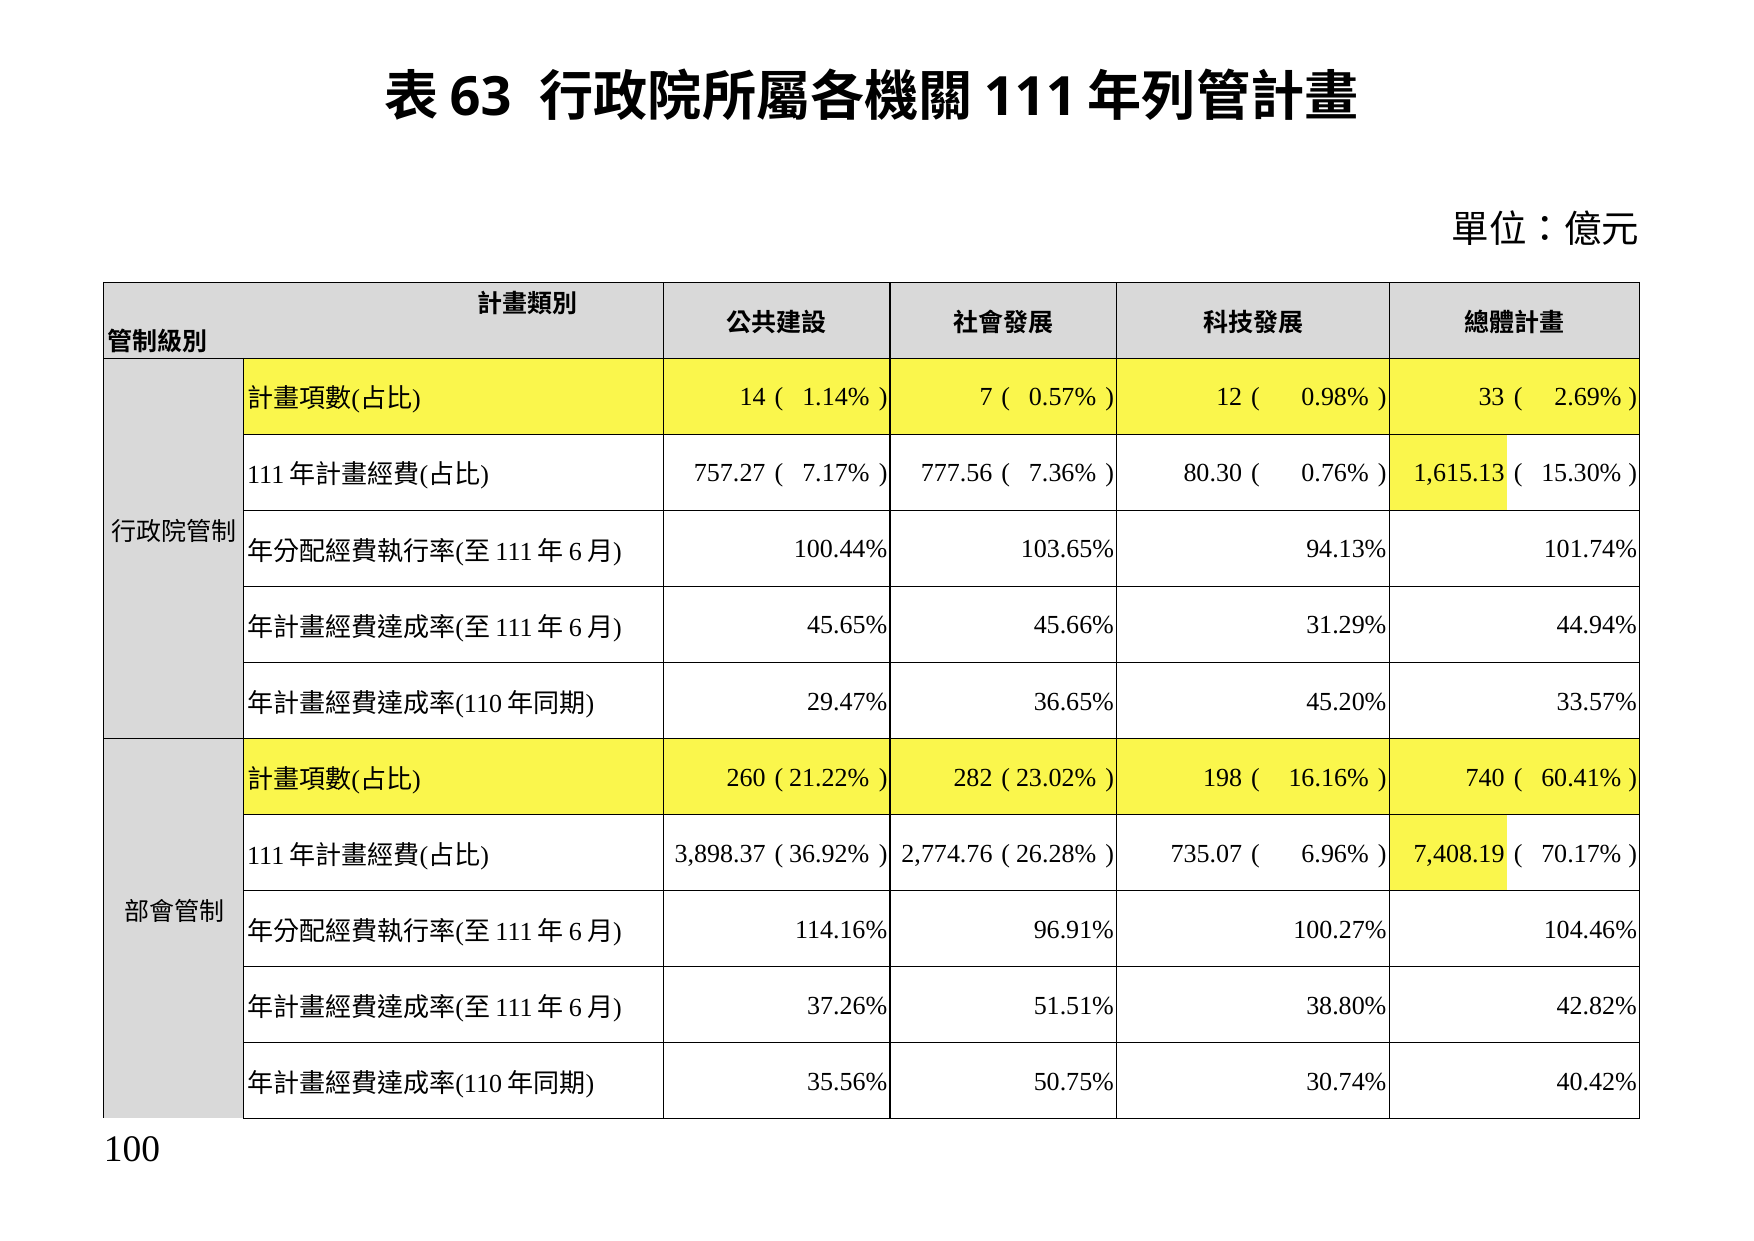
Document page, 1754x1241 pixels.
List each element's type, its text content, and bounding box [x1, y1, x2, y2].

table_cell 111年計畫經費(占比) [244, 435, 663, 510]
text 單位：億元 [208, 188, 1639, 263]
table_header 總體計畫 [1390, 283, 1639, 358]
table_header 計畫類別 管制級別 [104, 283, 663, 358]
table_cell 103.65% [891, 511, 1116, 586]
table_cell 45.66% [891, 587, 1116, 662]
table_cell ) [872, 359, 889, 434]
table_cell 1,615.13 [1390, 435, 1507, 510]
table_cell 80.30 [1117, 435, 1245, 510]
table_cell 100.27% [1117, 891, 1389, 966]
table_cell 104.46% [1390, 891, 1639, 966]
table_cell 2,774.76 [891, 815, 995, 890]
table_cell ( [1507, 359, 1525, 434]
table_cell ) [1099, 739, 1116, 814]
table_cell ) [1371, 739, 1389, 814]
table_cell 40.42% [1390, 1043, 1639, 1118]
table_header 科技發展 [1117, 283, 1389, 358]
table_cell 12 [1117, 359, 1245, 434]
table_cell 30.74% [1117, 1043, 1389, 1118]
table_cell 198 [1117, 739, 1245, 814]
table_cell 33.57% [1390, 663, 1639, 738]
table_cell 16.16% [1262, 739, 1371, 814]
table_cell 36.65% [891, 663, 1116, 738]
table_cell 96.91% [891, 891, 1116, 966]
table_cell 計畫項數(占比) [244, 739, 663, 814]
table_cell ( [995, 435, 1013, 510]
table_cell 15.30% [1525, 435, 1624, 510]
table_cell ) [1624, 739, 1639, 814]
table_cell 年分配經費執行率(至111年6月) [244, 891, 663, 966]
table_cell ) [1099, 815, 1116, 890]
table_cell 45.65% [664, 587, 889, 662]
table_cell 1.14% [786, 359, 872, 434]
table_cell ) [872, 815, 889, 890]
table_cell 45.20% [1117, 663, 1389, 738]
table_cell 年計畫經費達成率(至111年6月) [244, 967, 663, 1042]
table_cell 94.13% [1117, 511, 1389, 586]
table_cell ) [1371, 359, 1389, 434]
table_header 公共建設 [664, 283, 889, 358]
table_cell 26.28% [1013, 815, 1099, 890]
table_cell ( [768, 435, 786, 510]
table_cell 51.51% [891, 967, 1116, 1042]
table_cell 777.56 [891, 435, 995, 510]
table_cell 部會管制 [104, 739, 243, 1118]
table_cell ( [768, 359, 786, 434]
table_cell 44.94% [1390, 587, 1639, 662]
table_cell 年計畫經費達成率(110年同期) [244, 1043, 663, 1118]
table_cell ( [1507, 815, 1525, 890]
table_cell ( [1507, 435, 1525, 510]
table_header 社會發展 [891, 283, 1116, 358]
table_cell ( [995, 359, 1013, 434]
text 表63 行政院所屬各機關111年列管計畫 [103, 57, 1639, 132]
table_cell ( [995, 739, 1013, 814]
table_cell 0.76% [1262, 435, 1371, 510]
table_cell 70.17% [1525, 815, 1624, 890]
table_cell 740 [1390, 739, 1507, 814]
table_cell 年計畫經費達成率(110年同期) [244, 663, 663, 738]
table_cell 60.41% [1525, 739, 1624, 814]
table_cell 7,408.19 [1390, 815, 1507, 890]
table_cell ( [1507, 739, 1525, 814]
table_cell 7 [891, 359, 995, 434]
table_cell ) [1371, 815, 1389, 890]
table_cell 757.27 [664, 435, 768, 510]
table_cell 0.98% [1262, 359, 1371, 434]
table_cell 23.02% [1013, 739, 1099, 814]
table_cell ( [1245, 359, 1262, 434]
table_cell 年計畫經費達成率(至111年6月) [244, 587, 663, 662]
table_cell 50.75% [891, 1043, 1116, 1118]
table_cell ( [995, 815, 1013, 890]
table_cell 計畫項數(占比) [244, 359, 663, 434]
table_cell ) [1624, 359, 1639, 434]
table_cell 735.07 [1117, 815, 1245, 890]
table_cell 36.92% [786, 815, 872, 890]
table_cell 37.26% [664, 967, 889, 1042]
table_cell 111年計畫經費(占比) [244, 815, 663, 890]
table_cell 33 [1390, 359, 1507, 434]
table_cell 101.74% [1390, 511, 1639, 586]
table_cell ( [1245, 815, 1262, 890]
table_cell ) [1624, 815, 1639, 890]
table_cell 2.69% [1525, 359, 1624, 434]
table_cell 114.16% [664, 891, 889, 966]
table_cell ) [872, 739, 889, 814]
table_cell 6.96% [1262, 815, 1371, 890]
table_cell ) [1099, 435, 1116, 510]
table_cell 21.22% [786, 739, 872, 814]
table_cell 31.29% [1117, 587, 1389, 662]
table_cell 3,898.37 [664, 815, 768, 890]
table_cell 14 [664, 359, 768, 434]
table_cell 年分配經費執行率(至111年6月) [244, 511, 663, 586]
table_cell 0.57% [1013, 359, 1099, 434]
table_cell 282 [891, 739, 995, 814]
table_cell ) [1099, 359, 1116, 434]
table_cell ) [872, 435, 889, 510]
table_cell 42.82% [1390, 967, 1639, 1042]
table_cell ( [1245, 435, 1262, 510]
table_cell ) [1371, 435, 1389, 510]
table_cell ) [1624, 435, 1639, 510]
table_cell 7.36% [1013, 435, 1099, 510]
table_cell 38.80% [1117, 967, 1389, 1042]
table_cell ( [768, 739, 786, 814]
table_cell 7.17% [786, 435, 872, 510]
table_cell 100.44% [664, 511, 889, 586]
table_cell 35.56% [664, 1043, 889, 1118]
table_cell ( [1245, 739, 1262, 814]
table_cell ( [768, 815, 786, 890]
table_cell 行政院管制 [104, 359, 243, 738]
table_cell 29.47% [664, 663, 889, 738]
table_cell 260 [664, 739, 768, 814]
